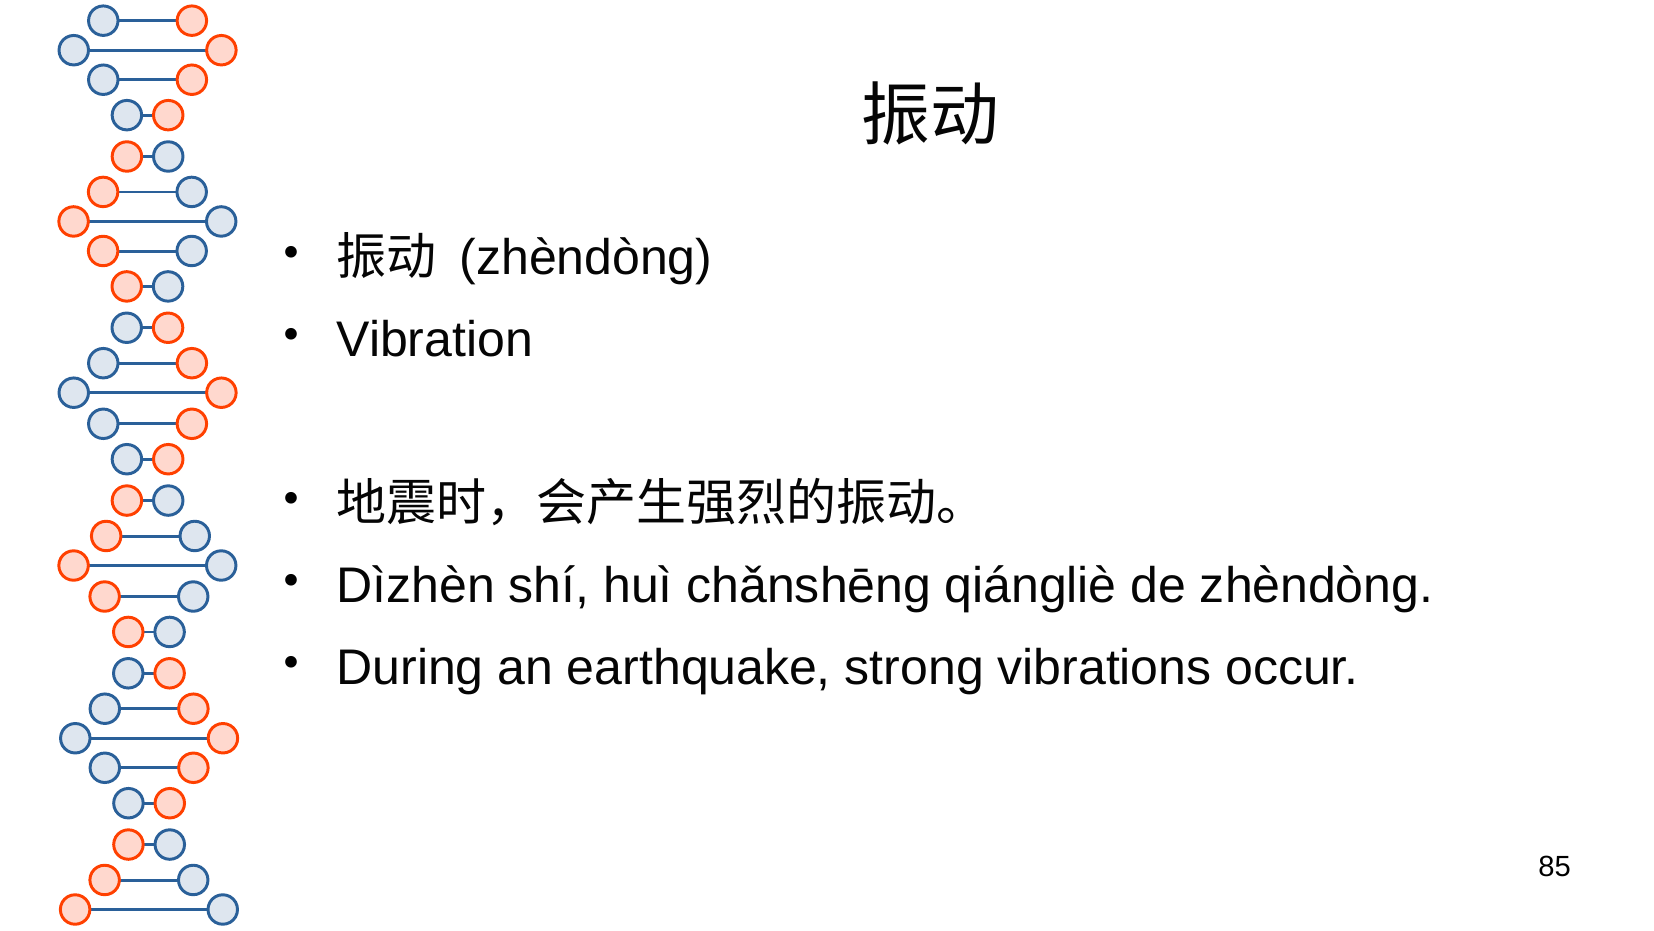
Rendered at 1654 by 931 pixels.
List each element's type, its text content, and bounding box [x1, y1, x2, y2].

list 振动 (zhèndòng) Vibration 地震时，会产生强烈的振动。 Dìzhèn shí, huì chǎnshēng qiángliè de zhèndòng. During an earthquake, strong vibrations occur. [265, 224, 1595, 764]
title 振动 [265, 35, 1595, 189]
